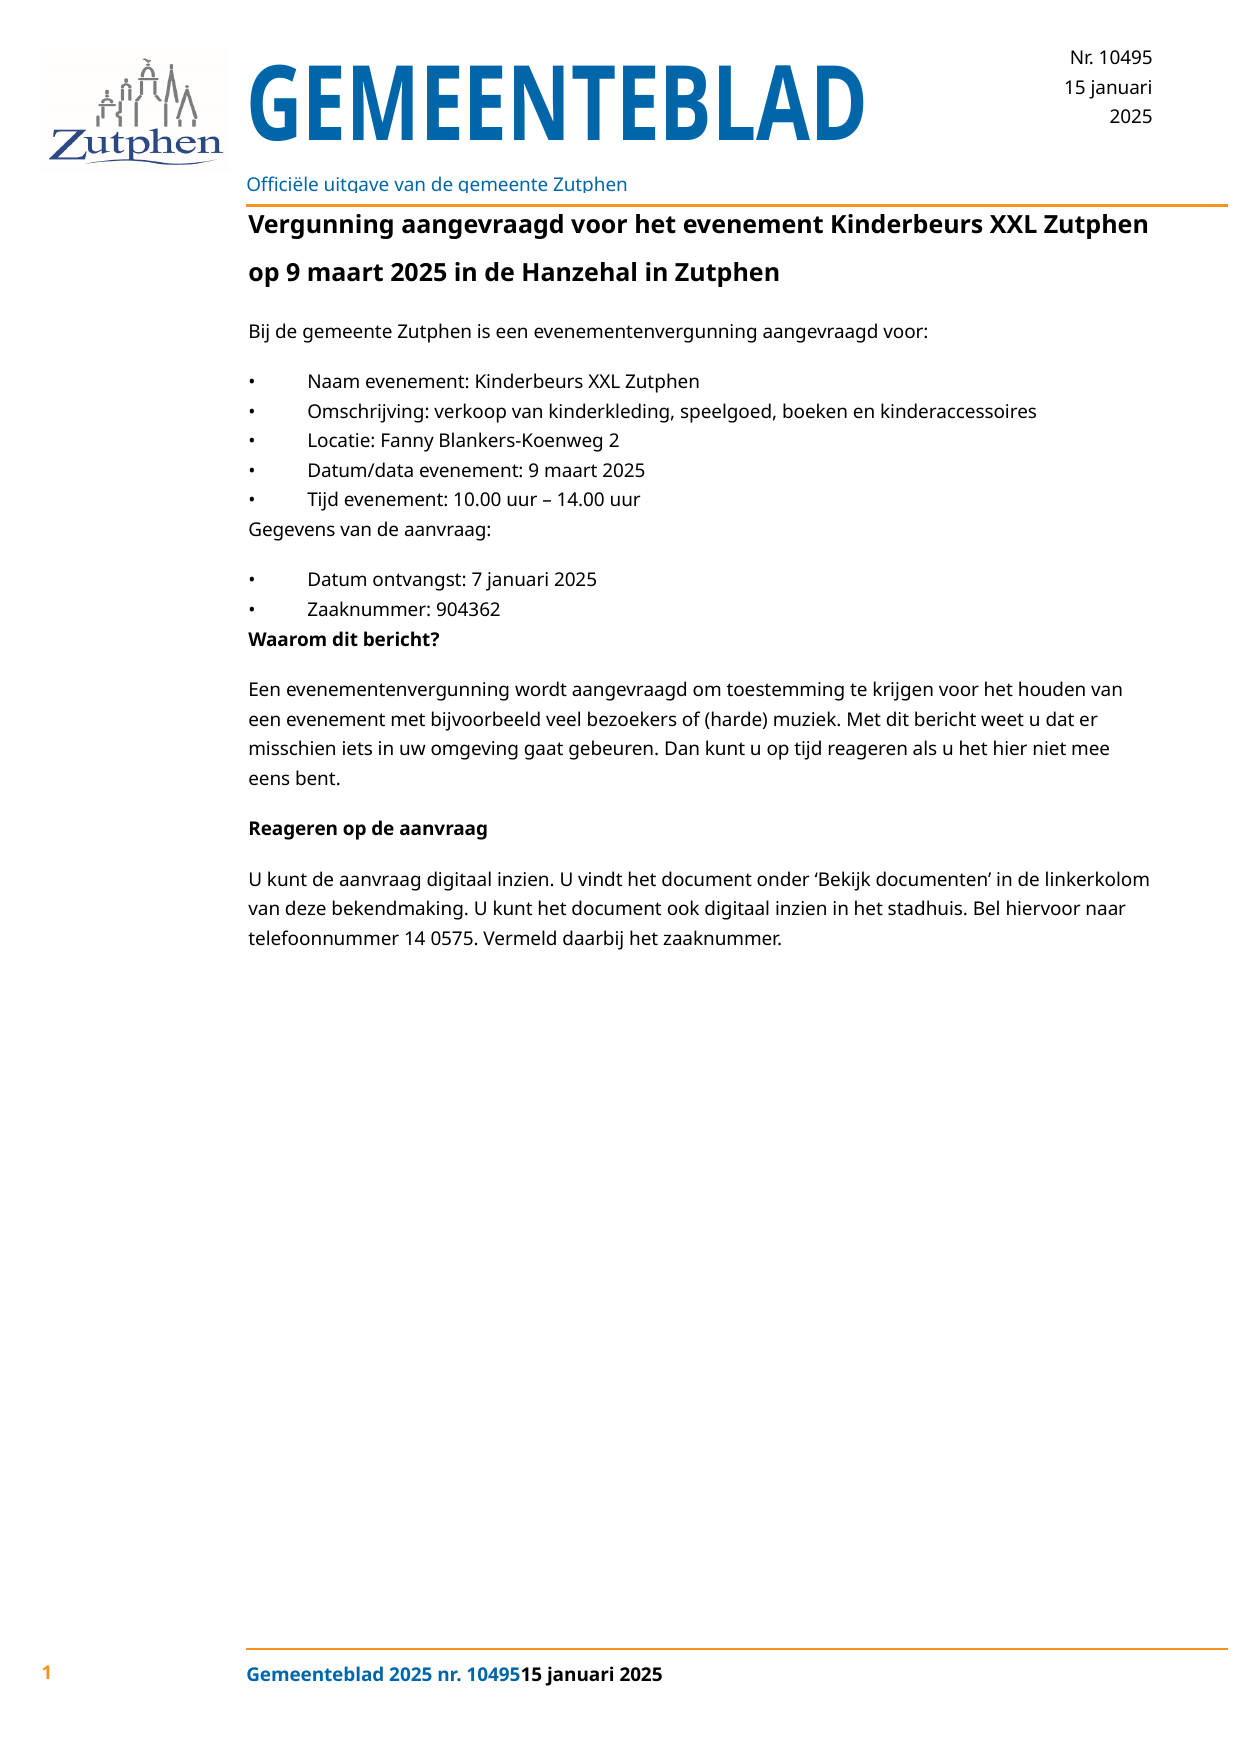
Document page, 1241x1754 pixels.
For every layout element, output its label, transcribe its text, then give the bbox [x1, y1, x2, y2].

text U kunt de aanvraag digitaal inzien. U vindt het document onder ‘Bekijk documenten’ in de linkerkolom van deze bekendmaking. U kunt het document ook digitaal inzien in het stadhuis. Bel hiervoor naar telefoonnummer 14 0575. Vermeld daarbij het zaaknummer. [248, 866, 1152, 951]
list Datum/data evenement: 9 maart 2025 [248, 457, 1152, 483]
picture [41, 47, 231, 172]
list Tijd evenement: 10.00 uur – 14.00 uur [248, 487, 1152, 512]
text Waarom dit bericht? [248, 626, 1152, 652]
list Naam evenement: Kinderbeurs XXL Zutphen [248, 368, 1152, 394]
text Een evenementenvergunning wordt aangevraagd om toestemming te krijgen voor het houden van een evenement met bijvoorbeeld veel bezoekers of (harde) muziek. Met dit bericht weet u dat er misschien iets in uw omgeving gaat gebeuren. Dan kunt u op tijd reageren als u het hier niet mee eens bent. [248, 676, 1152, 791]
text Gegevens van de aanvraag: [248, 516, 1152, 542]
text Reageren op de aanvraag [248, 815, 1152, 841]
text Bij de gemeente Zutphen is een evenementenvergunning aangevraagd voor: [248, 318, 1152, 344]
text Vergunning aangevraagd voor het evenement Kinderbeurs XXL Zutphen op 9 maart 2025 in de Hanzehal in Zutphen [248, 207, 1152, 288]
list Omschrijving: verkoop van kinderkleding, speelgoed, boeken en kinderaccessoires [248, 398, 1152, 424]
list Locatie: Fanny Blankers-Koenweg 2 [248, 427, 1152, 453]
list Zaaknummer: 904362 [248, 596, 1152, 622]
list Datum ontvangst: 7 januari 2025 [248, 567, 1152, 592]
